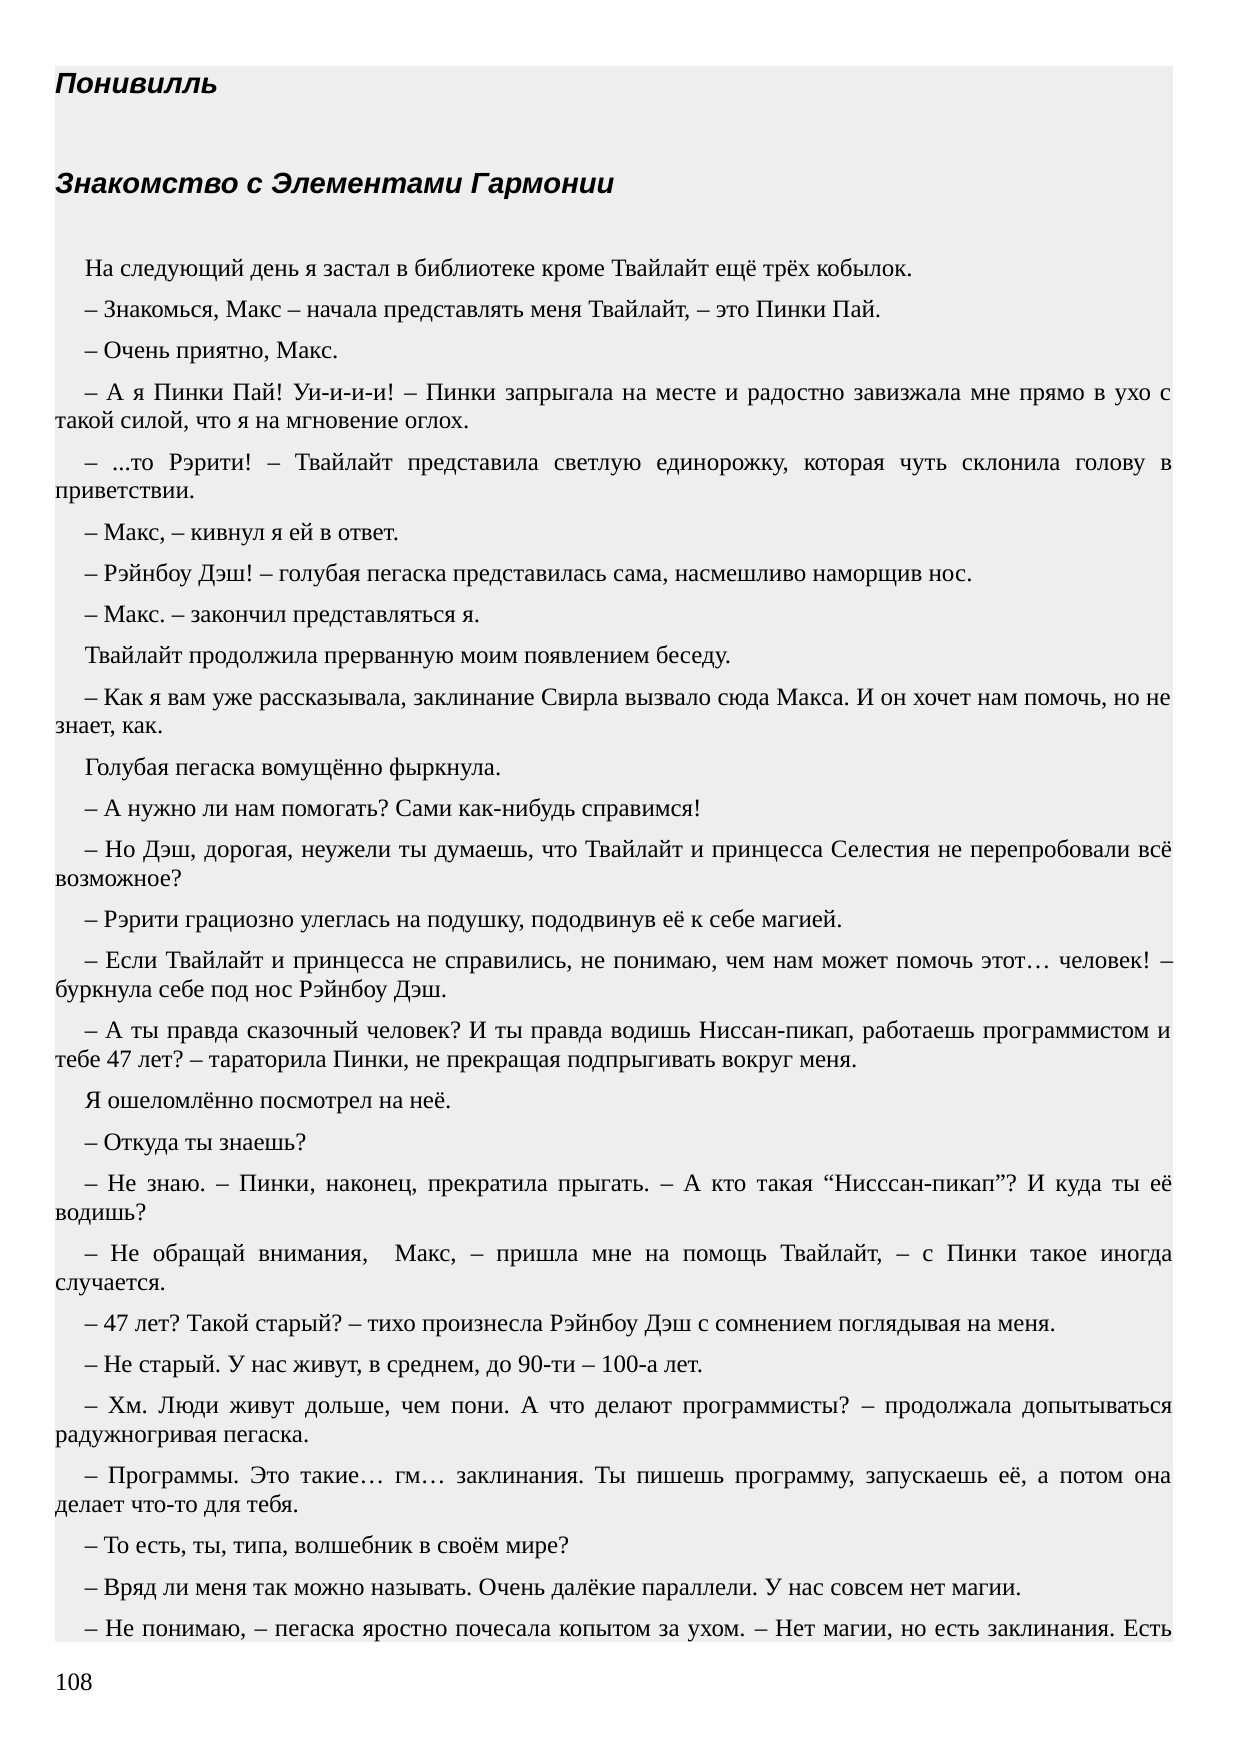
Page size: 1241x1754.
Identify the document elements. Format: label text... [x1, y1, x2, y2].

text На следующий день я застал в библиотеке кроме Твайлайт ещё трёх кобылок. [55, 253, 1173, 282]
text – ...то Рэрити! – Твайлайт представила светлую единорожку, которая чуть склонила голову в приветствии. [55, 447, 1173, 504]
text – Рэрити грациозно улеглась на подушку, пододвинув её к себе магией. [55, 904, 1173, 933]
text – Не знаю. – Пинки, наконец, прекратила прыгать. – А кто такая “Нисссан-пикап”? И куда ты её водишь? [55, 1168, 1173, 1226]
text – 47 лет? Такой старый? – тихо произнесла Рэйнбоу Дэш с сомнением поглядывая на меня. [55, 1308, 1173, 1337]
text Я ошеломлённо посмотрел на неё. [55, 1086, 1173, 1114]
text – Вряд ли меня так можно называть. Очень далёкие параллели. У нас совсем нет магии. [55, 1572, 1173, 1601]
text – Но Дэш, дорогая, неужели ты думаешь, что Твайлайт и принцесса Селестия не перепробовали всё возможное? [55, 834, 1173, 892]
text – Макс. – закончил представляться я. [55, 599, 1173, 628]
text – Не понимаю, – пегаска яростно почесала копытом за ухом. – Нет магии, но есть заклинания. Есть [55, 1613, 1173, 1642]
text – А нужно ли нам помогать? Сами как-нибудь справимся! [55, 793, 1173, 822]
text Голубая пегаска вомущённо фыркнула. [55, 752, 1173, 781]
text – Если Твайлайт и принцесса не справились, не понимаю, чем нам может помочь этот… человек! – буркнула себе под нос Рэйнбоу Дэш. [55, 946, 1173, 1003]
text – Макс, – кивнул я ей в ответ. [55, 517, 1173, 546]
text – Не старый. У нас живут, в среднем, до 90-ти – 100-а лет. [55, 1349, 1173, 1378]
text – А я Пинки Пай! Уи-и-и-и! – Пинки запрыгала на месте и радостно завизжала мне прямо в ухо с такой силой, что я на мгновение оглох. [55, 377, 1173, 434]
text – Рэйнбоу Дэш! – голубая пегаска представилась сама, насмешливо наморщив нос. [55, 558, 1173, 587]
text – А ты правда сказочный человек? И ты правда водишь Ниссан-пикап, работаешь программистом и тебе 47 лет? – тараторила Пинки, не прекращая подпрыгивать вокруг меня. [55, 1016, 1173, 1073]
text – Не обращай внимания, Макс, – пришла мне на помощь Твайлайт, – с Пинки такое иногда случается. [55, 1238, 1173, 1296]
text – Как я вам уже рассказывала, заклинание Свирла вызвало сюда Макса. И он хочет нам помочь, но не знает, как. [55, 682, 1173, 739]
text – Знакомься, Макс – начала представлять меня Твайлайт, – это Пинки Пай. [55, 294, 1173, 323]
subtitle Понивилль [55, 66, 1173, 99]
text – Программы. Это такие… гм… заклинания. Ты пишешь программу, запускаешь её, а потом она делает что-то для тебя. [55, 1461, 1173, 1518]
text Твайлайт продолжила прерванную моим появлением беседу. [55, 641, 1173, 669]
text – То есть, ты, типа, волшебник в своём мире? [55, 1531, 1173, 1559]
text – Очень приятно, Макс. [55, 336, 1173, 364]
subtitle Знакомство с Элементами Гармонии [55, 166, 1173, 199]
text – Хм. Люди живут дольше, чем пони. А что делают программисты? – продолжала допытываться радужногривая пегаска. [55, 1391, 1173, 1448]
text – Откуда ты знаешь? [55, 1127, 1173, 1156]
